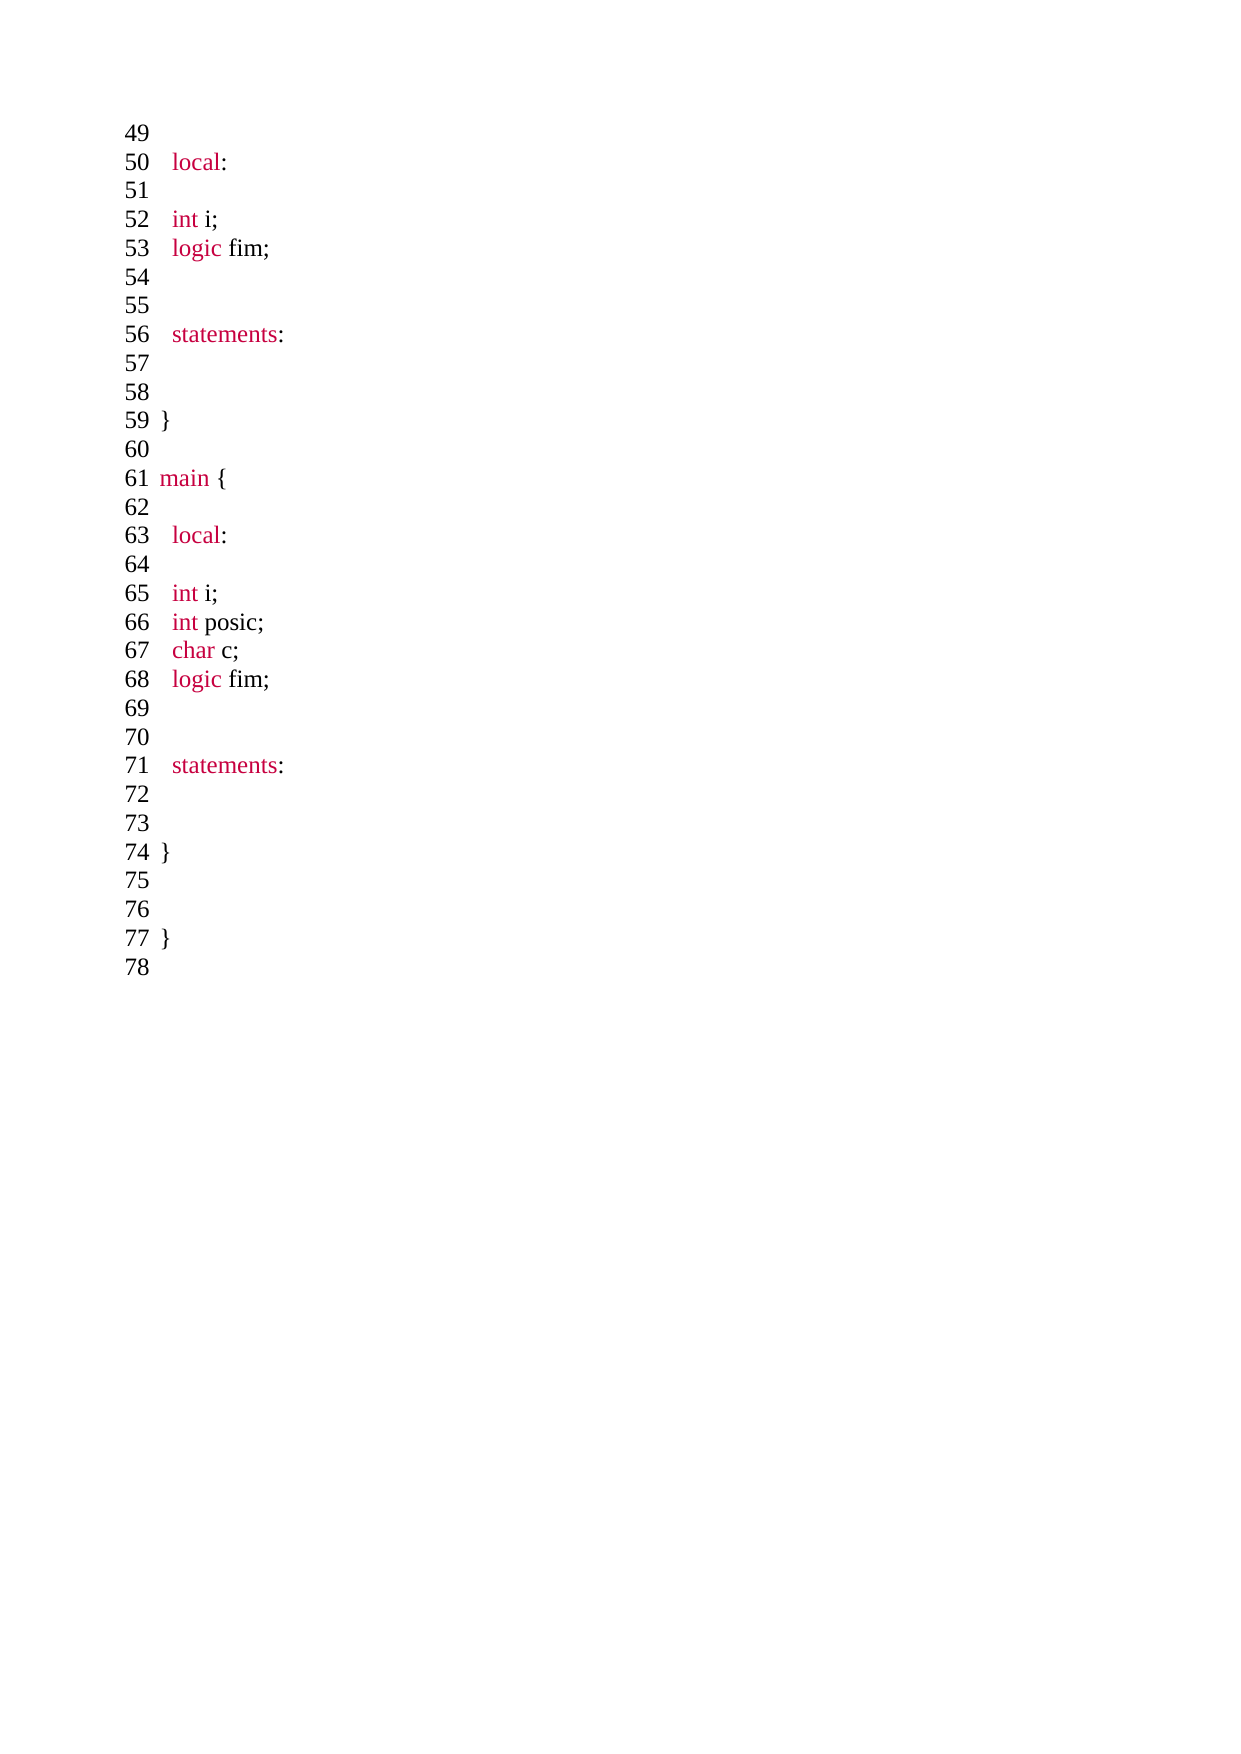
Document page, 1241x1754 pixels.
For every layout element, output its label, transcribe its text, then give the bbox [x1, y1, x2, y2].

table_cell 53 [118, 233, 159, 262]
table_cell 52 [118, 204, 159, 233]
table_cell [159, 434, 1122, 463]
table_cell [159, 952, 1122, 981]
table_cell local: [159, 521, 1122, 549]
table_cell local: [159, 147, 1122, 176]
table_cell [159, 894, 1122, 923]
table_cell int i; [159, 204, 1122, 233]
table_cell 71 [118, 751, 159, 779]
table_cell 73 [118, 808, 159, 837]
table_cell 61 [118, 463, 159, 492]
table_cell 64 [118, 549, 159, 578]
table_cell [159, 549, 1122, 578]
table_cell } [159, 923, 1122, 952]
table_cell char c; [159, 636, 1122, 664]
table_cell int posic; [159, 607, 1122, 636]
table_cell 50 [118, 147, 159, 176]
table_cell logic fim; [159, 233, 1122, 262]
table_cell 62 [118, 492, 159, 521]
table_cell 63 [118, 521, 159, 549]
table_cell [159, 808, 1122, 837]
table_cell } [159, 837, 1122, 866]
table_cell 51 [118, 176, 159, 204]
table_cell [159, 118, 1122, 147]
table_cell [159, 176, 1122, 204]
table_cell 60 [118, 434, 159, 463]
table_cell [159, 779, 1122, 808]
table_cell 75 [118, 866, 159, 894]
table_cell logic fim; [159, 664, 1122, 693]
table_cell int i; [159, 578, 1122, 607]
table_cell main { [159, 463, 1122, 492]
table_cell statements: [159, 319, 1122, 348]
table_cell } [159, 406, 1122, 434]
table_cell 78 [118, 952, 159, 981]
table_cell [159, 262, 1122, 291]
table_cell 54 [118, 262, 159, 291]
table_cell 59 [118, 406, 159, 434]
table_cell statements: [159, 751, 1122, 779]
table_cell [159, 492, 1122, 521]
table_cell 69 [118, 693, 159, 722]
table_cell [159, 291, 1122, 319]
table_cell 55 [118, 291, 159, 319]
table_cell [159, 722, 1122, 751]
table_cell 49 [118, 118, 159, 147]
table_cell [159, 348, 1122, 377]
table_cell 74 [118, 837, 159, 866]
table_cell 66 [118, 607, 159, 636]
table_cell 72 [118, 779, 159, 808]
table_cell 70 [118, 722, 159, 751]
table_cell [159, 377, 1122, 406]
table_cell 58 [118, 377, 159, 406]
table_cell 67 [118, 636, 159, 664]
table_cell [159, 866, 1122, 894]
table_cell 65 [118, 578, 159, 607]
table_cell 77 [118, 923, 159, 952]
table_cell 76 [118, 894, 159, 923]
table_cell 57 [118, 348, 159, 377]
table_cell 68 [118, 664, 159, 693]
table_cell [159, 693, 1122, 722]
table_cell 56 [118, 319, 159, 348]
